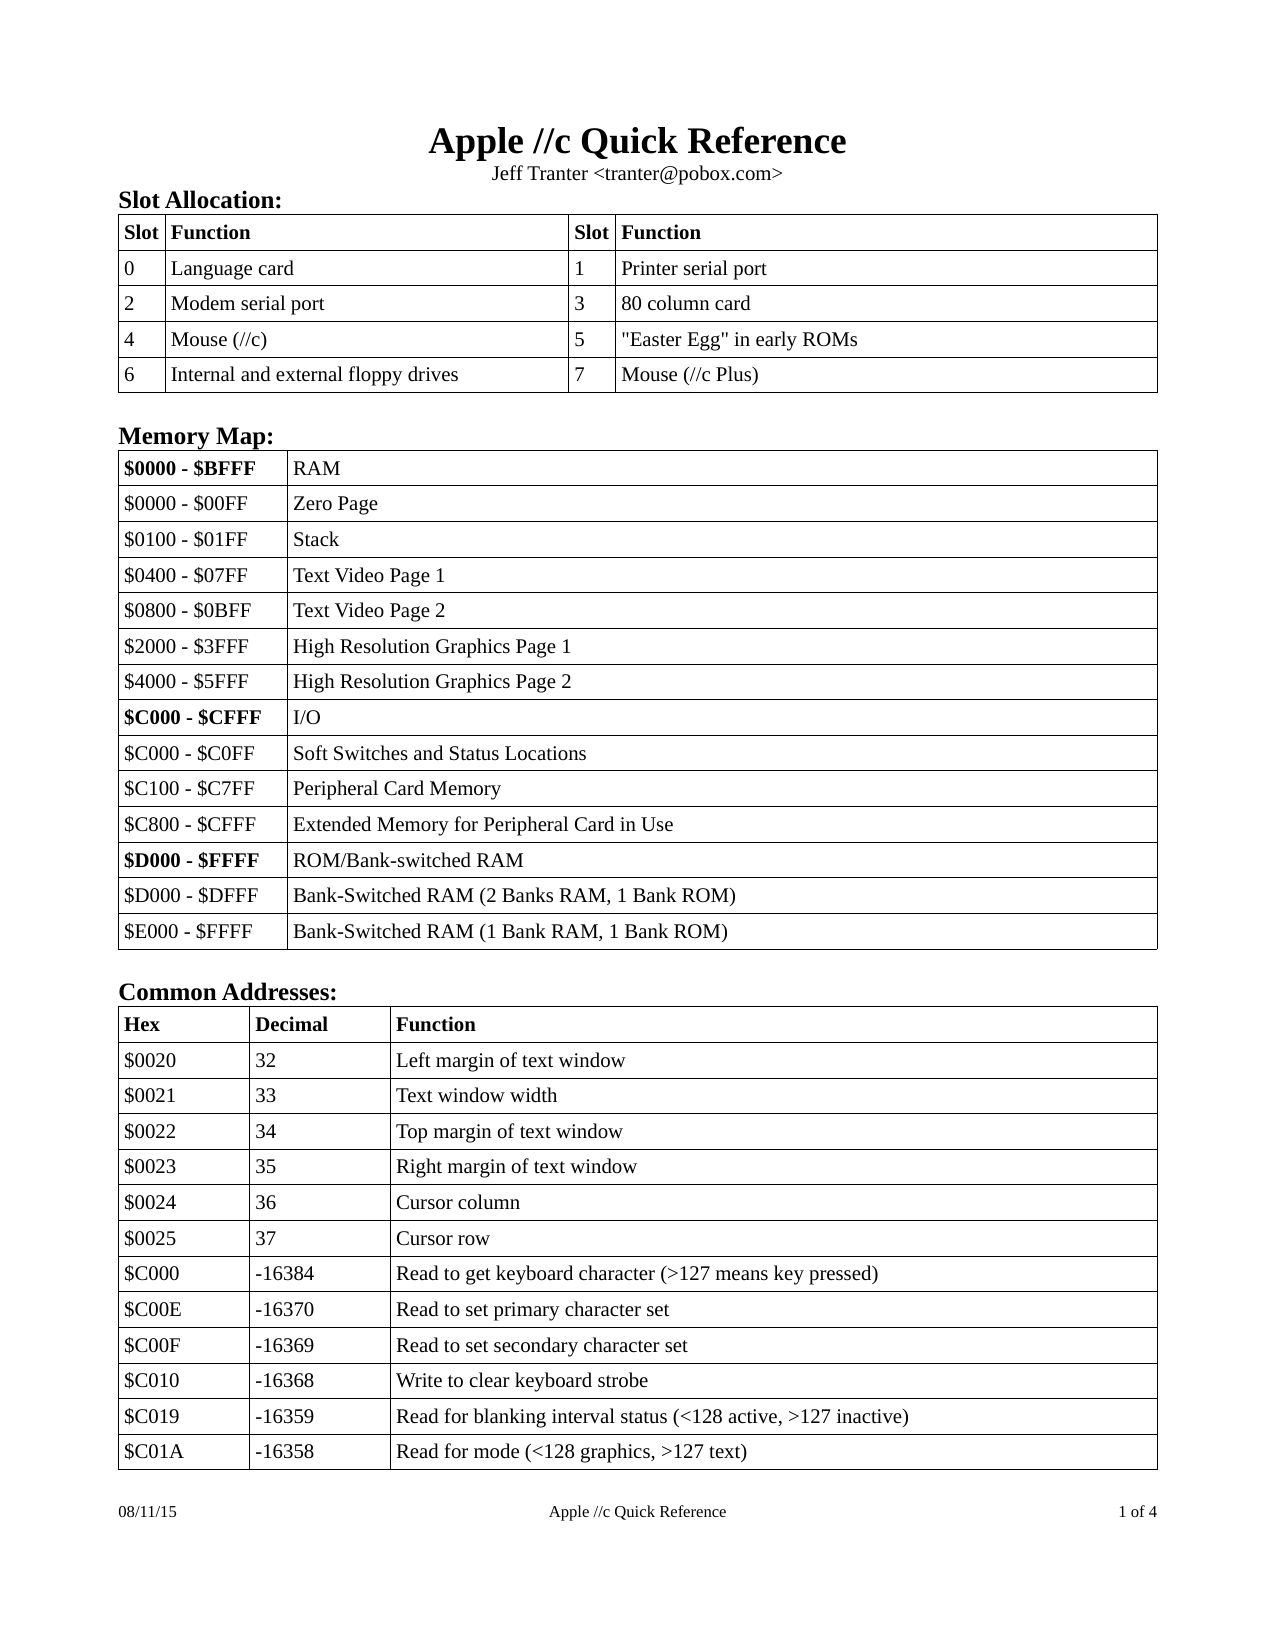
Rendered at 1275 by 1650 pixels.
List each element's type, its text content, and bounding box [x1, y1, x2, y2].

table_cell $C000 - $CFFF [119, 700, 287, 735]
table_cell $0020 [119, 1043, 249, 1077]
table_cell Bank-Switched RAM (1 Bank RAM, 1 Bank ROM) [288, 914, 1157, 948]
table_cell $0025 [119, 1221, 249, 1256]
table_cell $C800 - $CFFF [119, 807, 287, 842]
table_header Function [166, 215, 568, 250]
table_header Function [391, 1007, 1157, 1042]
table_cell 7 [569, 358, 615, 392]
table_cell High Resolution Graphics Page 1 [288, 629, 1157, 663]
table_cell 36 [250, 1185, 390, 1220]
table_cell 3 [569, 286, 615, 321]
table_cell Mouse (//c Plus) [616, 358, 1157, 392]
table_header Decimal [250, 1007, 390, 1042]
table_cell $0022 [119, 1114, 249, 1149]
table_cell $0024 [119, 1185, 249, 1220]
table_cell Left margin of text window [391, 1043, 1157, 1077]
table_cell Right margin of text window [391, 1150, 1157, 1184]
table_cell $0023 [119, 1150, 249, 1184]
text Memory Map: [118, 421, 1157, 450]
table_cell Bank-Switched RAM (2 Banks RAM, 1 Bank ROM) [288, 878, 1157, 913]
table_cell 37 [250, 1221, 390, 1256]
text Slot Allocation: [118, 185, 1157, 214]
table_cell $2000 - $3FFF [119, 629, 287, 663]
table_cell Text window width [391, 1079, 1157, 1113]
table_cell Mouse (//c) [166, 322, 568, 357]
table_cell -16368 [250, 1364, 390, 1398]
table_cell High Resolution Graphics Page 2 [288, 665, 1157, 699]
table_cell Top margin of text window [391, 1114, 1157, 1149]
table_cell 34 [250, 1114, 390, 1149]
table_cell $C019 [119, 1399, 249, 1434]
table_cell 33 [250, 1079, 390, 1113]
table_cell $0400 - $07FF [119, 558, 287, 592]
table_cell $E000 - $FFFF [119, 914, 287, 948]
table_cell "Easter Egg" in early ROMs [616, 322, 1157, 357]
table_cell 1 [569, 251, 615, 285]
text Jeff Tranter <tranter@pobox.com> [118, 161, 1157, 185]
table_header Hex [119, 1007, 249, 1042]
table_header Slot [569, 215, 615, 250]
table_cell Language card [166, 251, 568, 285]
table_cell Cursor column [391, 1185, 1157, 1220]
text Apple //c Quick Reference [118, 118, 1157, 161]
table_cell $0800 - $0BFF [119, 593, 287, 628]
table_cell Text Video Page 2 [288, 593, 1157, 628]
table_cell $C01A [119, 1435, 249, 1469]
table_header RAM [288, 451, 1157, 485]
table_cell $D000 - $DFFF [119, 878, 287, 913]
table_cell 32 [250, 1043, 390, 1077]
table_cell Text Video Page 1 [288, 558, 1157, 592]
table_cell 35 [250, 1150, 390, 1184]
table_cell 0 [119, 251, 165, 285]
table_cell $0000 - $00FF [119, 486, 287, 521]
table_header Slot [119, 215, 165, 250]
table_cell $C000 - $C0FF [119, 736, 287, 770]
table_cell $D000 - $FFFF [119, 843, 287, 877]
table_cell $C000 [119, 1257, 249, 1291]
text Common Addresses: [118, 977, 1157, 1006]
table_header $0000 - $BFFF [119, 451, 287, 485]
table_cell Printer serial port [616, 251, 1157, 285]
table_cell $0100 - $01FF [119, 522, 287, 557]
table_cell 6 [119, 358, 165, 392]
table_cell $C00F [119, 1328, 249, 1362]
table_cell Read to set secondary character set [391, 1328, 1157, 1362]
table_cell Cursor row [391, 1221, 1157, 1256]
table_cell 5 [569, 322, 615, 357]
table_cell Read to set primary character set [391, 1292, 1157, 1327]
table_cell Soft Switches and Status Locations [288, 736, 1157, 770]
table_cell Extended Memory for Peripheral Card in Use [288, 807, 1157, 842]
table_cell Read to get keyboard character (>127 means key pressed) [391, 1257, 1157, 1291]
table_cell 2 [119, 286, 165, 321]
table_cell Write to clear keyboard strobe [391, 1364, 1157, 1398]
table_cell -16359 [250, 1399, 390, 1434]
table_cell Modem serial port [166, 286, 568, 321]
table_cell $C100 - $C7FF [119, 771, 287, 806]
table_cell I/O [288, 700, 1157, 735]
table_cell $4000 - $5FFF [119, 665, 287, 699]
table_header Function [616, 215, 1157, 250]
table_cell -16369 [250, 1328, 390, 1362]
table_cell Zero Page [288, 486, 1157, 521]
table_cell Internal and external floppy drives [166, 358, 568, 392]
table_cell $C010 [119, 1364, 249, 1398]
table_cell -16384 [250, 1257, 390, 1291]
table_cell 80 column card [616, 286, 1157, 321]
table_cell Read for blanking interval status (<128 active, >127 inactive) [391, 1399, 1157, 1434]
table_cell Stack [288, 522, 1157, 557]
table_cell $C00E [119, 1292, 249, 1327]
table_cell $0021 [119, 1079, 249, 1113]
table_cell -16358 [250, 1435, 390, 1469]
table_cell ROM/Bank-switched RAM [288, 843, 1157, 877]
table_cell Read for mode (<128 graphics, >127 text) [391, 1435, 1157, 1469]
table_cell 4 [119, 322, 165, 357]
table_cell -16370 [250, 1292, 390, 1327]
table_cell Peripheral Card Memory [288, 771, 1157, 806]
